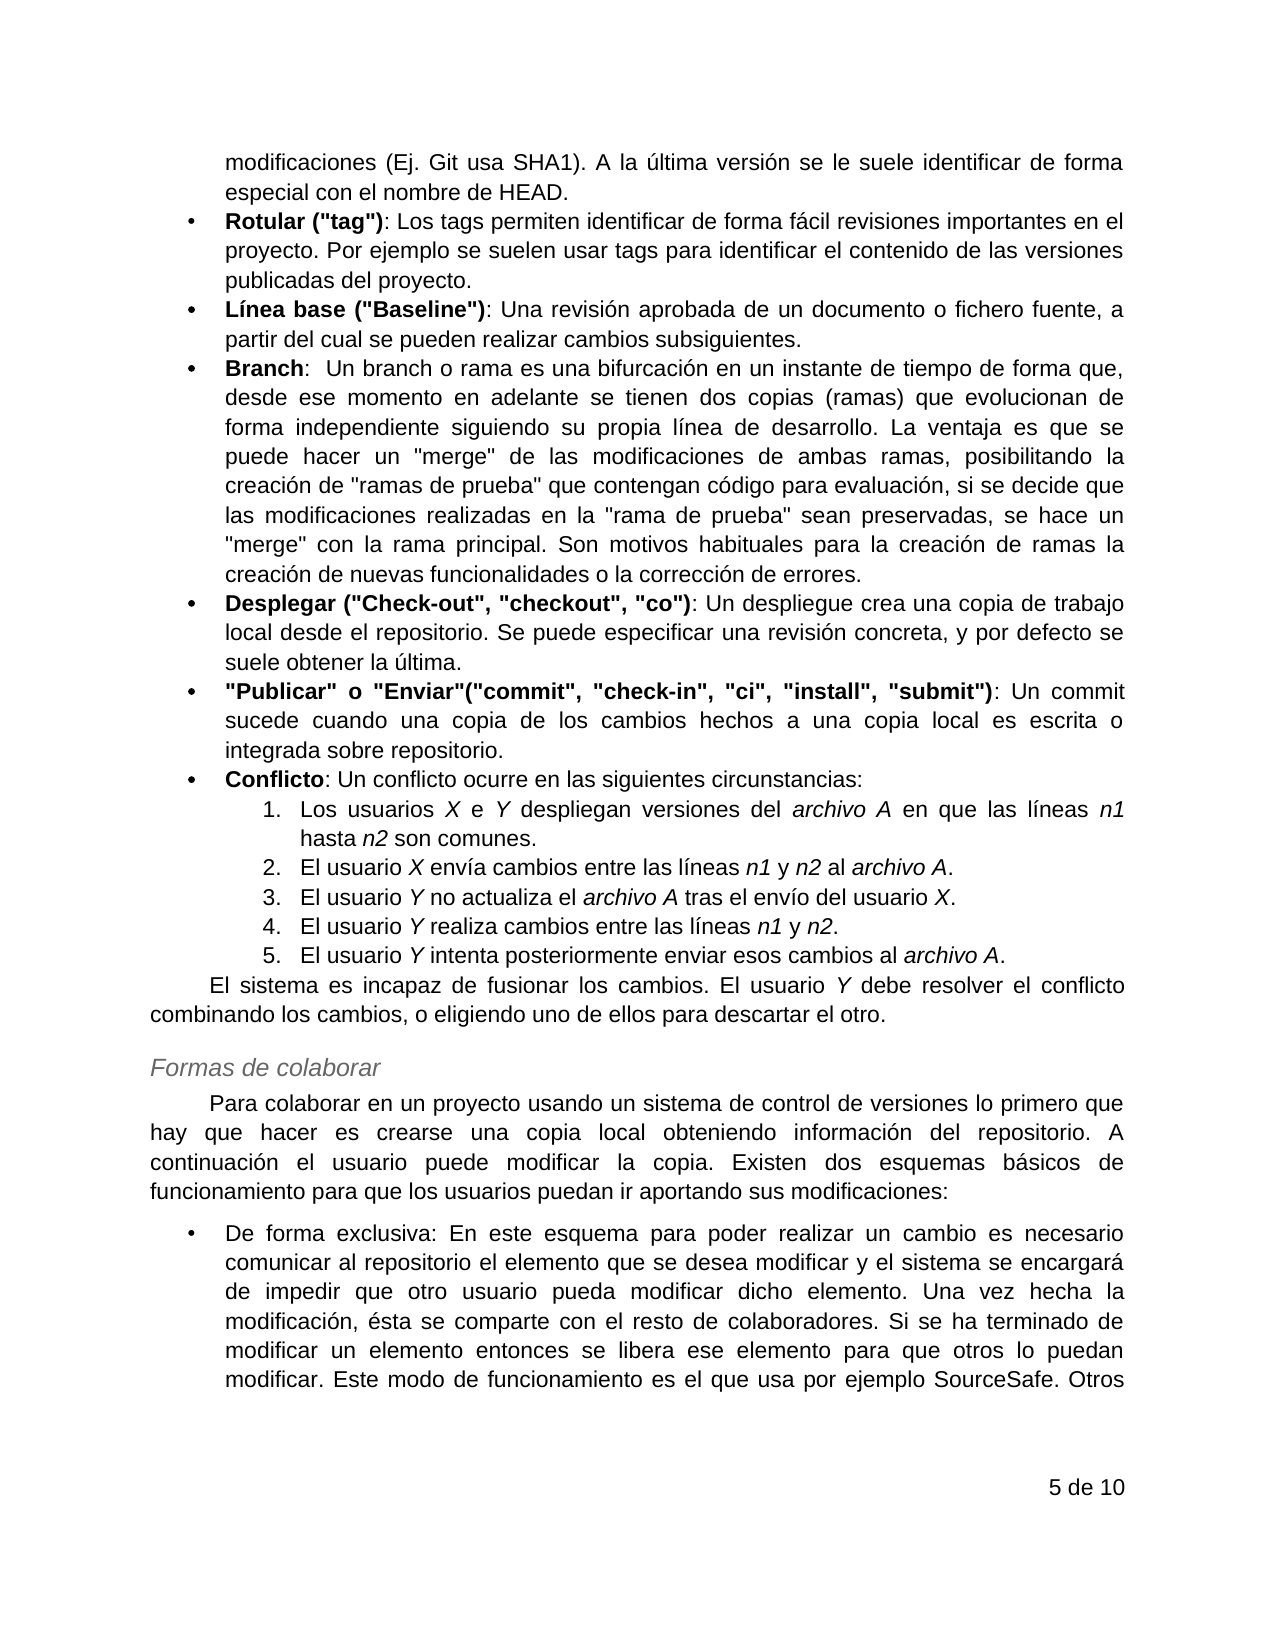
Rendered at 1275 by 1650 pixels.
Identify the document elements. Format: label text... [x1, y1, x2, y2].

list Los usuarios X e Y despliegan versiones del archivo A en que las líneas n1 hasta n2 son comunes. [262, 796, 1125, 851]
list El usuario Y intenta posteriormente enviar esos cambios al archivo A. [262, 943, 1125, 969]
text El sistema es incapaz de fusionar los cambios. El usuario Y debe resolver el conflicto combinando los cambios, o eligiendo uno de ellos para descartar el otro. [150, 972, 1125, 1027]
list El usuario X envía cambios entre las líneas n1 y n2 al archivo A. [262, 855, 1125, 881]
list El usuario Y no actualiza el archivo A tras el envío del usuario X. [262, 884, 1125, 910]
list modificaciones (Ej. Git usa SHA1). A la última versión se le suele identificar de forma especial con el nombre de HEAD. [187, 150, 1125, 205]
list "Publicar" o "Enviar"("commit", "check-in", "ci", "install", "submit"): Un commit sucede cuando una copia de los cambios hechos a una copia local es escrita o integrada sobre repositorio. [187, 679, 1125, 763]
list De forma exclusiva: En este esquema para poder realizar un cambio es necesario comunicar al repositorio el elemento que se desea modificar y el sistema se encargará de impedir que otro usuario pueda modificar dicho elemento. Una vez hecha la modificación, ésta se comparte con el resto de colaboradores. Si se ha terminado de modificar un elemento entonces se libera ese elemento para que otros lo puedan modificar. Este modo de funcionamiento es el que usa por ejemplo SourceSafe. Otros [187, 1220, 1125, 1393]
list Rotular ("tag"): Los tags permiten identificar de forma fácil revisiones importantes en el proyecto. Por ejemplo se suelen usar tags para identificar el contenido de las versiones publicadas del proyecto. [187, 209, 1125, 293]
subtitle Formas de colaborar [150, 1054, 1125, 1082]
list Línea base ("Baseline"): Una revisión aprobada de un documento o fichero fuente, a partir del cual se pueden realizar cambios subsiguientes. [187, 297, 1125, 352]
list El usuario Y realiza cambios entre las líneas n1 y n2. [262, 914, 1125, 939]
text Para colaborar en un proyecto usando un sistema de control de versiones lo primero que hay que hacer es crearse una copia local obteniendo información del repositorio. A continuación el usuario puede modificar la copia. Existen dos esquemas básicos de funcionamiento para que los usuarios puedan ir aportando sus modificaciones: [150, 1090, 1125, 1204]
list Desplegar ("Check-out", "checkout", "co"): Un despliegue crea una copia de trabajo local desde el repositorio. Se puede especificar una revisión concreta, y por defecto se suele obtener la última. [187, 591, 1125, 675]
list Conflicto: Un conflicto ocurre en las siguientes circunstancias: [187, 767, 1125, 792]
list Branch: Un branch o rama es una bifurcación en un instante de tiempo de forma que, desde ese momento en adelante se tienen dos copias (ramas) que evolucionan de forma independiente siguiendo su propia línea de desarrollo. La ventaja es que se puede hacer un "merge" de las modificaciones de ambas ramas, posibilitando la creación de "ramas de prueba" que contengan código para evaluación, si se decide que las modificaciones realizadas en la "rama de prueba" sean preservadas, se hace un "merge" con la rama principal. Son motivos habituales para la creación de ramas la creación de nuevas funcionalidades o la corrección de errores. [187, 356, 1125, 587]
